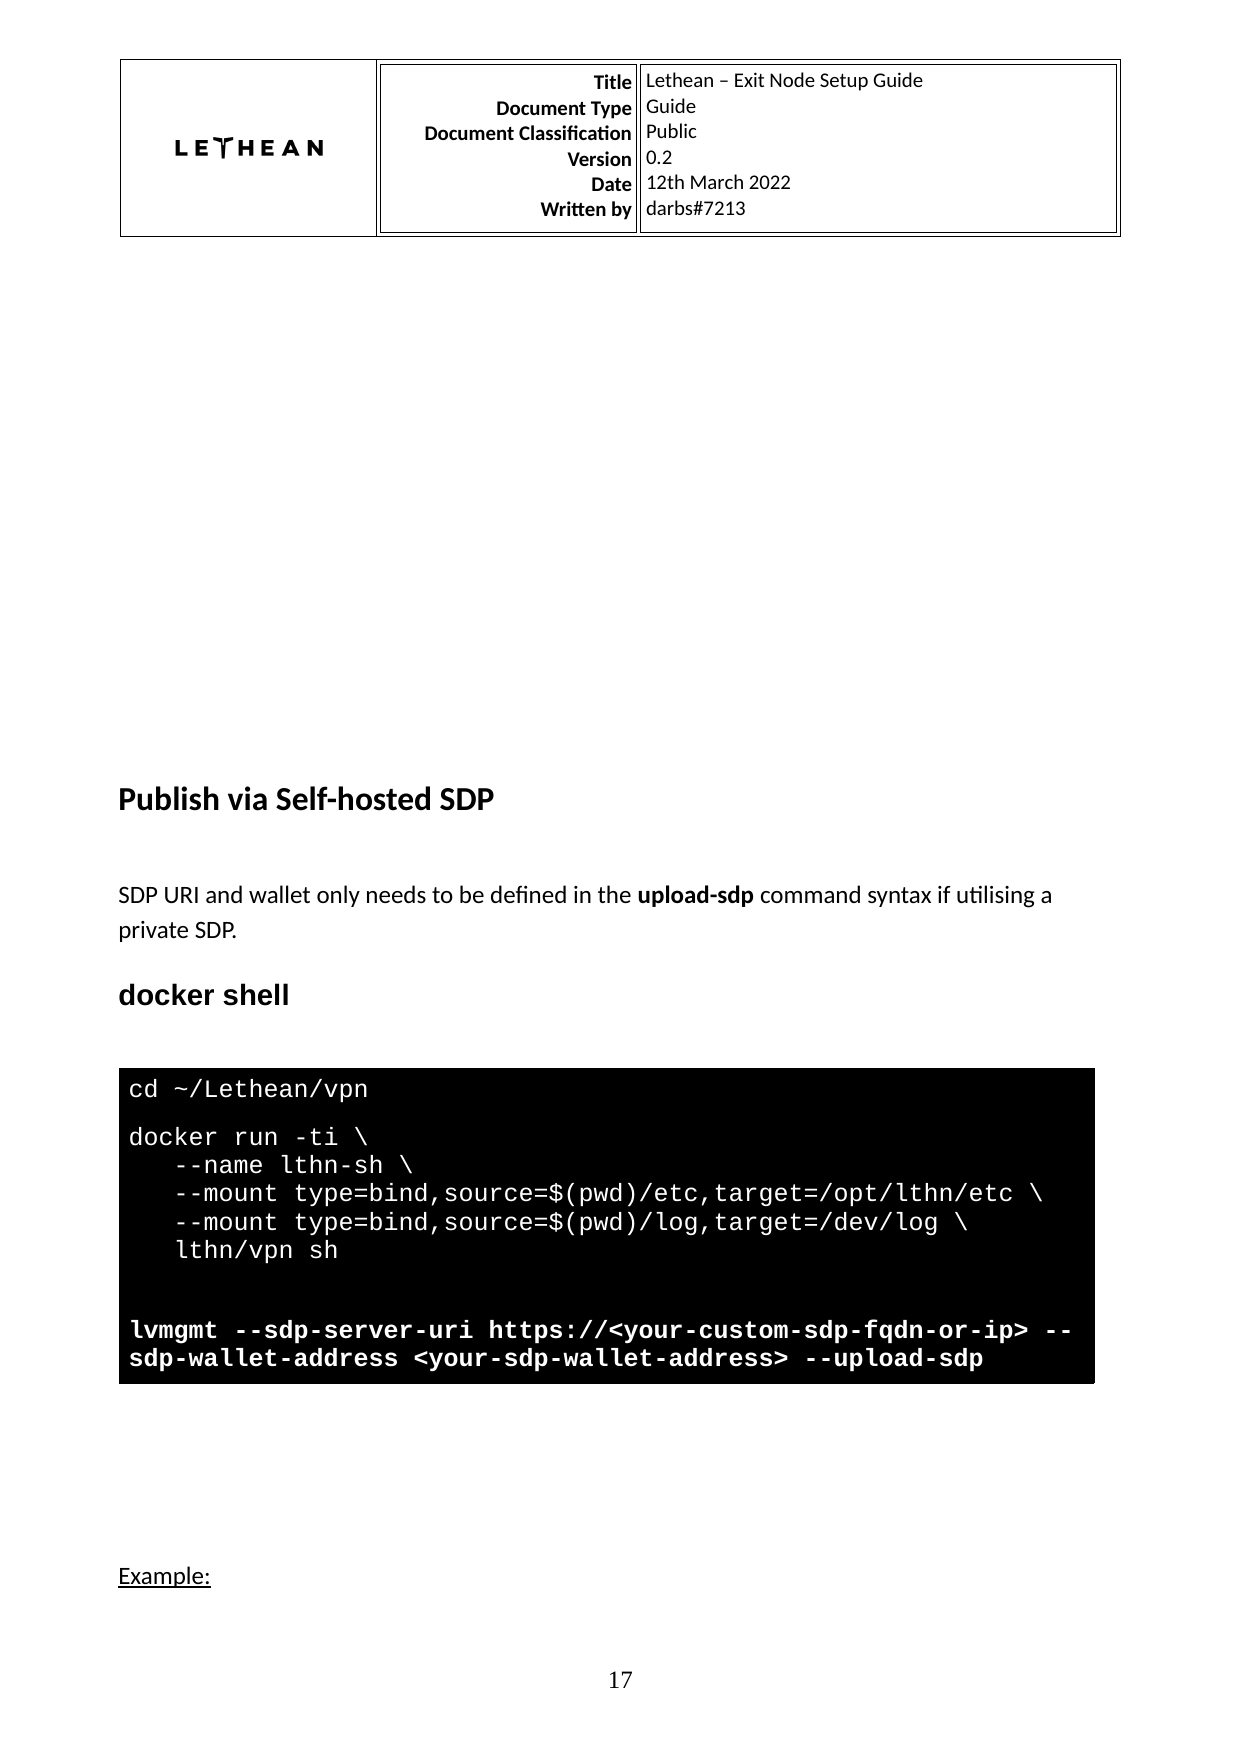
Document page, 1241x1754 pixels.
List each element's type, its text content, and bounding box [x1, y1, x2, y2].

text SDP URI and wallet only needs to be defined in the upload-sdp command syntax if utilising a private SDP. [118, 879, 1122, 944]
text Example: [118, 1560, 1122, 1591]
subtitle Publish via Self-hosted SDP [118, 778, 1122, 819]
text lthn/vpn sh [128, 1237, 1085, 1266]
text --mount type=bind,source=$(pwd)/log,target=/dev/log \ [128, 1209, 1085, 1237]
picture [125, 62, 373, 234]
text --mount type=bind,source=$(pwd)/etc,target=/opt/lthn/etc \ [128, 1181, 1085, 1209]
subtitle docker shell [118, 978, 1122, 1012]
text --name lthn-sh \ [128, 1152, 1085, 1181]
text docker run -ti \ [128, 1124, 1085, 1152]
text lvmgmt --sdp-server-uri https://<your-custom-sdp-fqdn-or-ip> --sdp-wallet-address <your-sdp-wallet-address> --upload-sdp [128, 1318, 1085, 1374]
text cd ~/Lethean/vpn [128, 1077, 1085, 1105]
